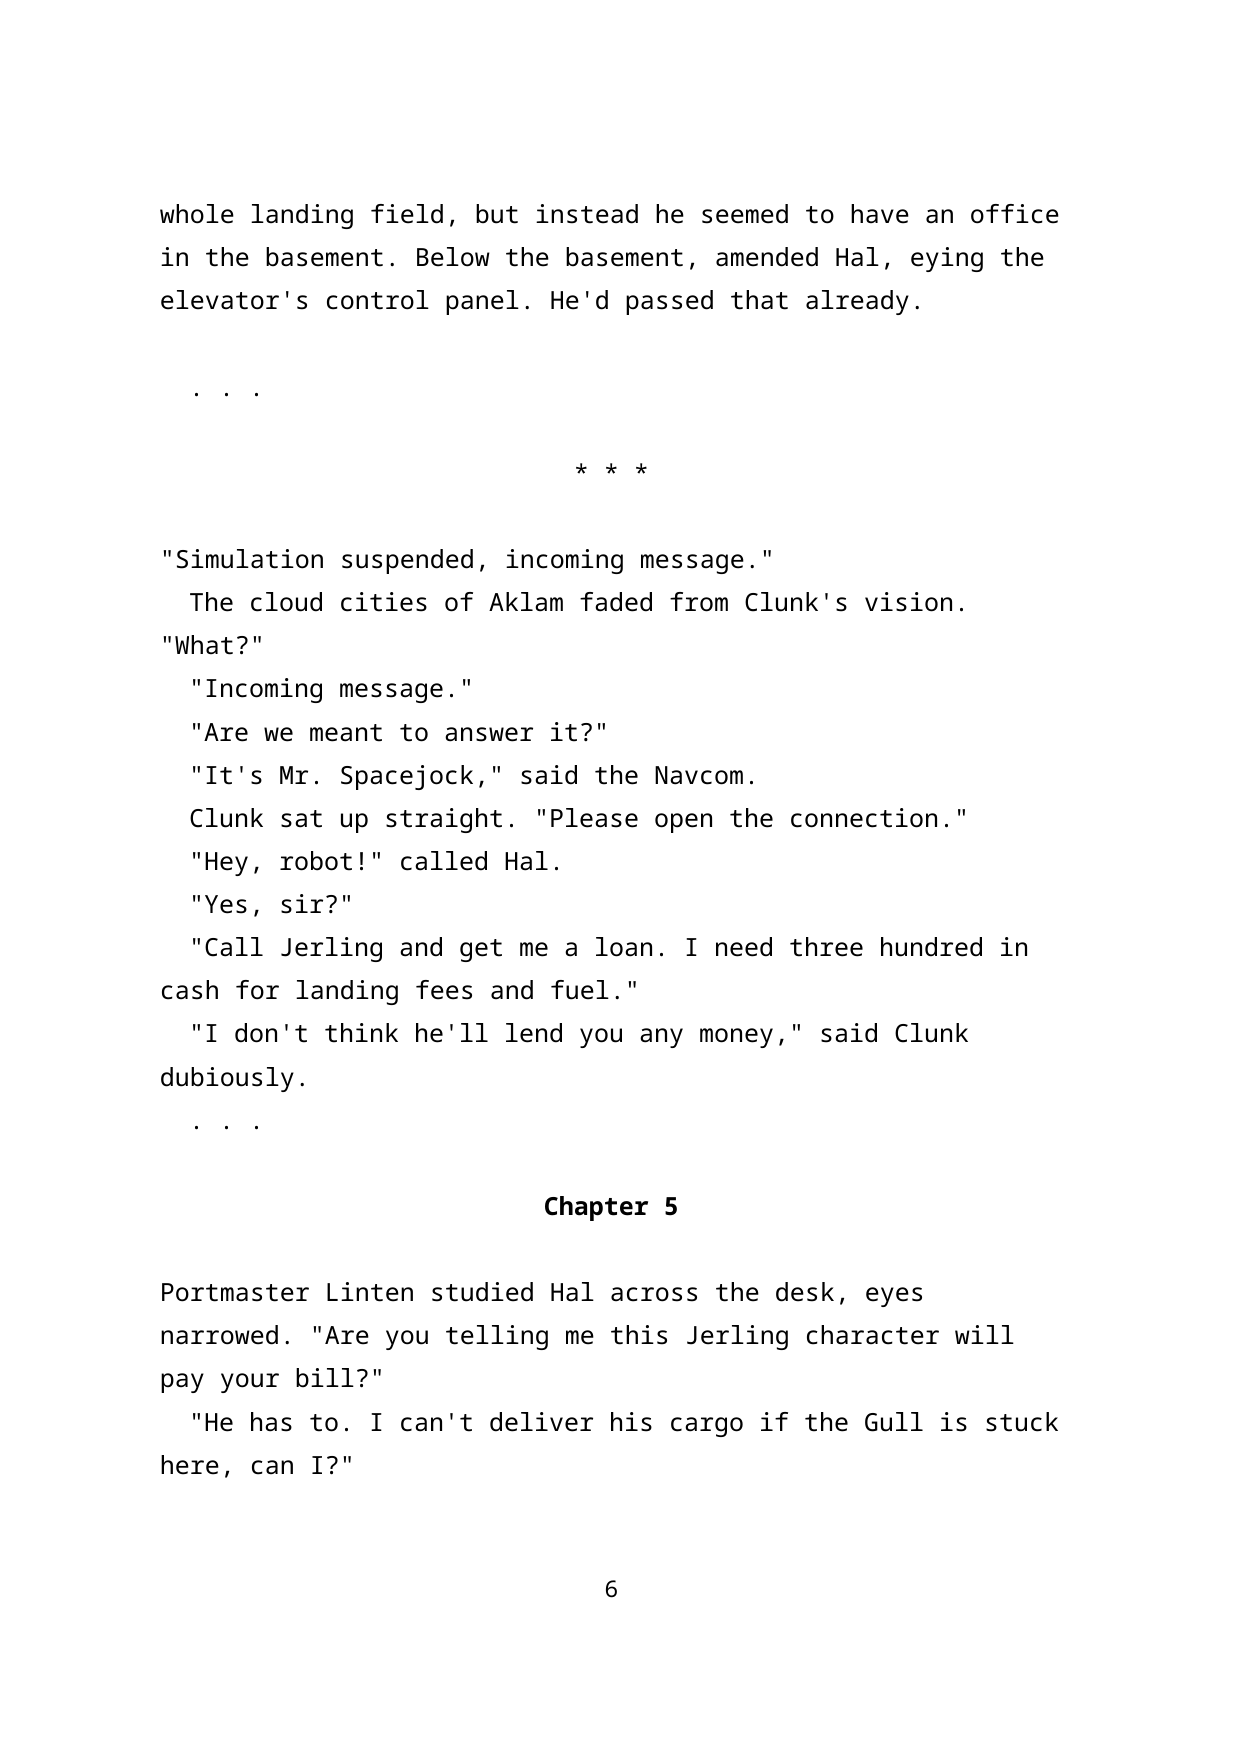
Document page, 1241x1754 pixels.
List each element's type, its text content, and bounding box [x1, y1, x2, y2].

text "He has to. I can't deliver his cargo if the Gull is stuck here, can I?" [159, 1396, 1063, 1483]
text "Yes, sir?" [159, 879, 1063, 922]
text "Call Jerling and get me a loan. I need three hundred in cash for landing fees and fuel." [159, 922, 1063, 1008]
subtitle Chapter 5 [159, 1181, 1063, 1224]
text . . . [159, 361, 1063, 404]
text Portmaster Linten studied Hal across the desk, eyes narrowed. "Are you telling me this Jerling character will pay your bill?" [159, 1267, 1063, 1396]
text The cloud cities of Aklam faded from Clunk's vision. "What?" [159, 577, 1063, 663]
text "Incoming message." [159, 663, 1063, 706]
text "Simulation suspended, incoming message." [159, 534, 1063, 577]
text "I don't think he'll lend you any money," said Clunk dubiously. [159, 1008, 1063, 1094]
text whole landing field, but instead he seemed to have an office in the basement. Below the basement, amended Hal, eying the elevator's control panel. He'd passed that already. [159, 189, 1063, 318]
text Clunk sat up straight. "Please open the connection." [159, 793, 1063, 836]
text "Are we meant to answer it?" [159, 706, 1063, 749]
text "It's Mr. Spacejock," said the Navcom. [159, 749, 1063, 793]
text . . . [159, 1094, 1063, 1138]
text "Hey, robot!" called Hal. [159, 836, 1063, 879]
subtitle * * * [159, 448, 1063, 491]
